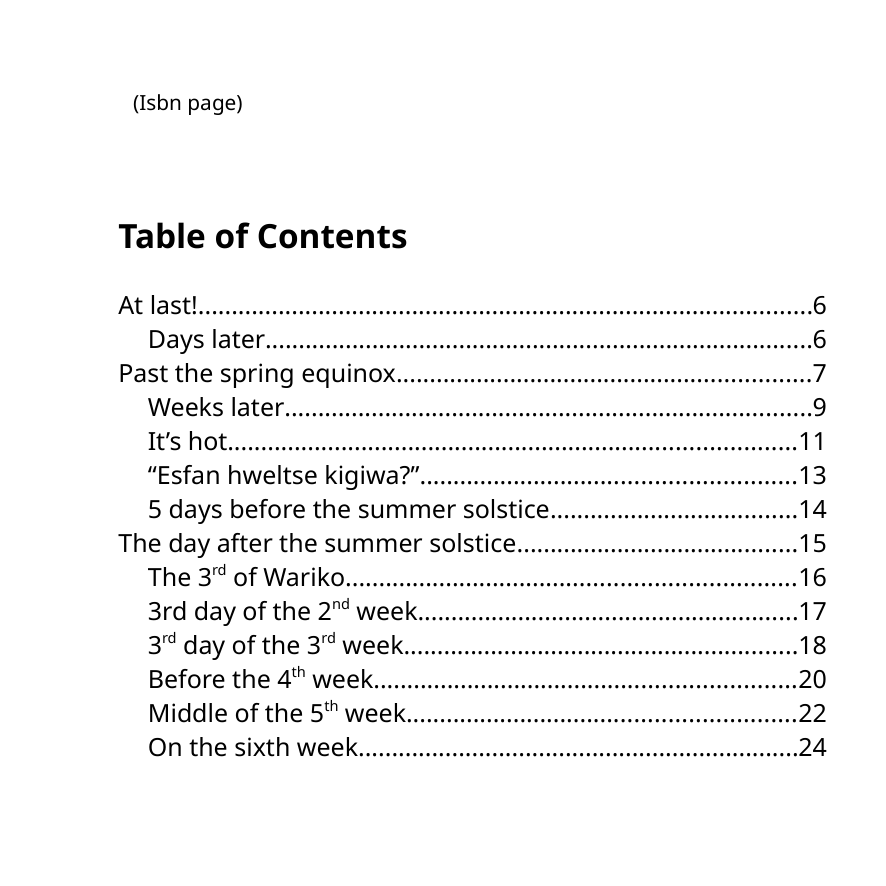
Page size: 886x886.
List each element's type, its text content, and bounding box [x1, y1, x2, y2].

text 3rd day of the 3rd week 18 [148, 628, 827, 662]
text (Isbn page) [118, 88, 827, 117]
subtitle Table of Contents [118, 212, 827, 258]
text Before the 4th week 20 [148, 662, 827, 696]
text On the sixth week 24 [148, 730, 827, 764]
text At last! 6 [118, 287, 827, 321]
text 5 days before the summer solstice 14 [148, 492, 827, 526]
text The 3rd of Wariko 16 [148, 560, 827, 594]
text Past the spring equinox 7 [118, 355, 827, 389]
text Weeks later 9 [148, 389, 827, 423]
text Middle of the 5th week 22 [148, 696, 827, 730]
text The day after the summer solstice 15 [118, 526, 827, 560]
text “Esfan hweltse kigiwa?” 13 [148, 458, 827, 492]
text 3rd day of the 2nd week 17 [148, 594, 827, 628]
text Days later 6 [148, 321, 827, 355]
text It’s hot 11 [148, 423, 827, 458]
